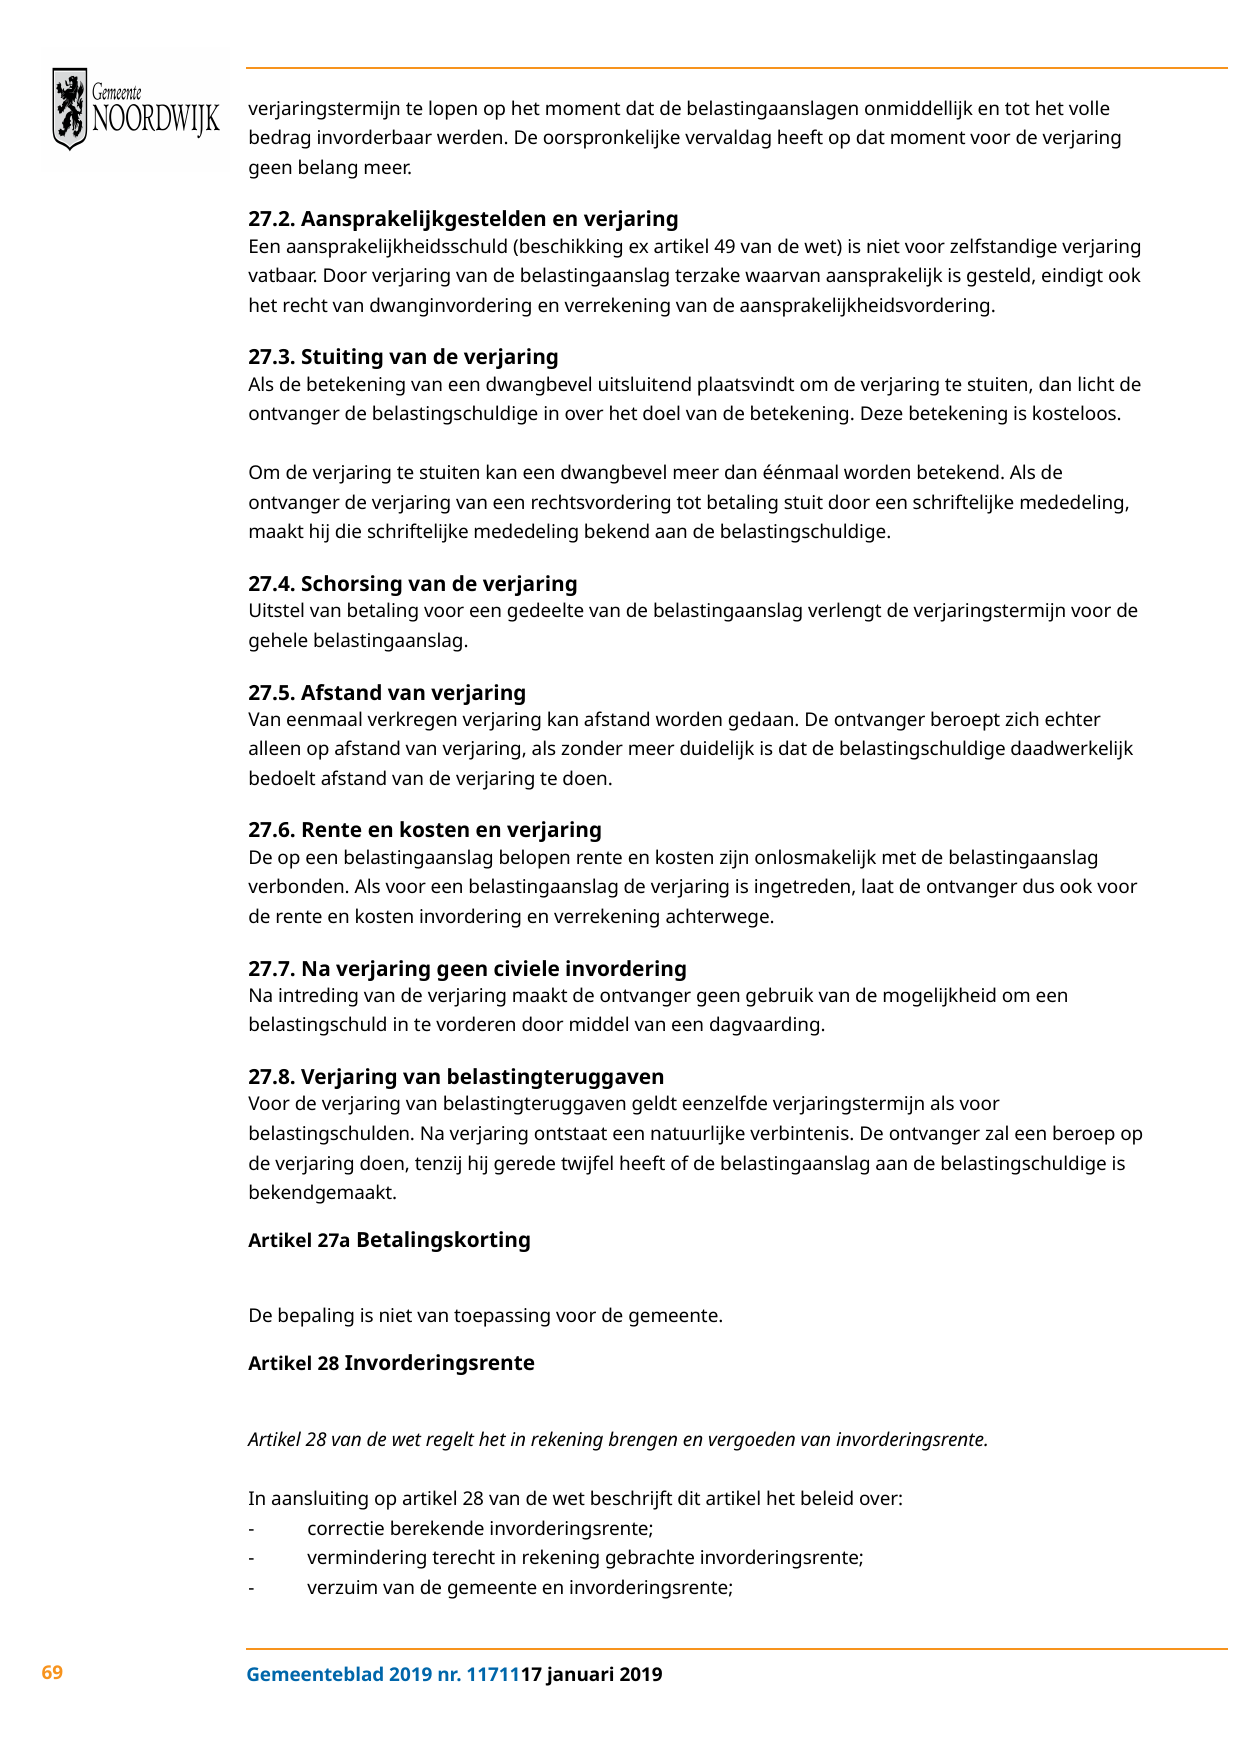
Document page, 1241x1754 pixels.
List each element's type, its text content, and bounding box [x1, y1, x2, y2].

text 27.6. Rente en kosten en verjaring [248, 816, 1152, 844]
text Een aansprakelijkheidsschuld (beschikking ex artikel 49 van de wet) is niet voor zelfstandige verjaring vatbaar. Door verjaring van de belastingaanslag terzake waarvan aansprakelijk is gesteld, eindigt ook het recht van dwanginvordering en verrekening van de aansprakelijkheidsvordering. [248, 233, 1152, 318]
text Artikel 27a Betalingskorting [248, 1225, 1152, 1253]
text 27.5. Afstand van verjaring [248, 678, 1152, 706]
text 27.8. Verjaring van belastingteruggaven [248, 1062, 1152, 1091]
text Uitstel van betaling voor een gedeelte van de belastingaanslag verlengt de verjaringstermijn voor de gehele belastingaanslag. [248, 598, 1152, 653]
text De bepaling is niet van toepassing voor de gemeente. [248, 1303, 1152, 1328]
text Artikel 28 Invorderingsrente [248, 1348, 1152, 1377]
list vermindering terecht in rekening gebrachte invorderingsrente; [248, 1544, 1152, 1570]
text Voor de verjaring van belastingteruggaven geldt eenzelfde verjaringstermijn als voor belastingschulden. Na verjaring ontstaat een natuurlijke verbintenis. De ontvanger zal een beroep op de verjaring doen, tenzij hij gerede twijfel heeft of de belastingaanslag aan de belastingschuldige is bekendgemaakt. [248, 1091, 1152, 1205]
text 27.7. Na verjaring geen civiele invordering [248, 954, 1152, 982]
text Artikel 28 van de wet regelt het in rekening brengen en vergoeden van invorderingsrente. [248, 1426, 1152, 1452]
text 27.3. Stuiting van de verjaring [248, 342, 1152, 371]
text 27.4. Schorsing van de verjaring [248, 569, 1152, 598]
text verjaringstermijn te lopen op het moment dat de belastingaanslagen onmiddellijk en tot het volle bedrag invorderbaar werden. De oorspronkelijke vervaldag heeft op dat moment voor de verjaring geen belang meer. [248, 95, 1152, 180]
picture [41, 47, 231, 172]
text Als de betekening van een dwangbevel uitsluitend plaatsvindt om de verjaring te stuiten, dan licht de ontvanger de belastingschuldige in over het doel van de betekening. Deze betekening is kosteloos. [248, 371, 1152, 426]
list verzuim van de gemeente en invorderingsrente; [248, 1574, 1152, 1599]
text Van eenmaal verkregen verjaring kan afstand worden gedaan. De ontvanger beroept zich echter alleen op afstand van verjaring, als zonder meer duidelijk is dat de belastingschuldige daadwerkelijk bedoelt afstand van de verjaring te doen. [248, 706, 1152, 791]
text 27.2. Aansprakelijkgestelden en verjaring [248, 204, 1152, 233]
text Na intreding van de verjaring maakt de ontvanger geen gebruik van de mogelijkheid om een belastingschuld in te vorderen door middel van een dagvaarding. [248, 982, 1152, 1037]
text In aansluiting op artikel 28 van de wet beschrijft dit artikel het beleid over: [248, 1485, 1152, 1511]
list correctie berekende invorderingsrente; [248, 1515, 1152, 1540]
text De op een belastingaanslag belopen rente en kosten zijn onlosmakelijk met de belastingaanslag verbonden. Als voor een belastingaanslag de verjaring is ingetreden, laat de ontvanger dus ook voor de rente en kosten invordering en verrekening achterwege. [248, 844, 1152, 929]
text Om de verjaring te stuiten kan een dwangbevel meer dan éénmaal worden betekend. Als de ontvanger de verjaring van een rechtsvordering tot betaling stuit door een schriftelijke mededeling, maakt hij die schriftelijke mededeling bekend aan de belastingschuldige. [248, 459, 1152, 544]
